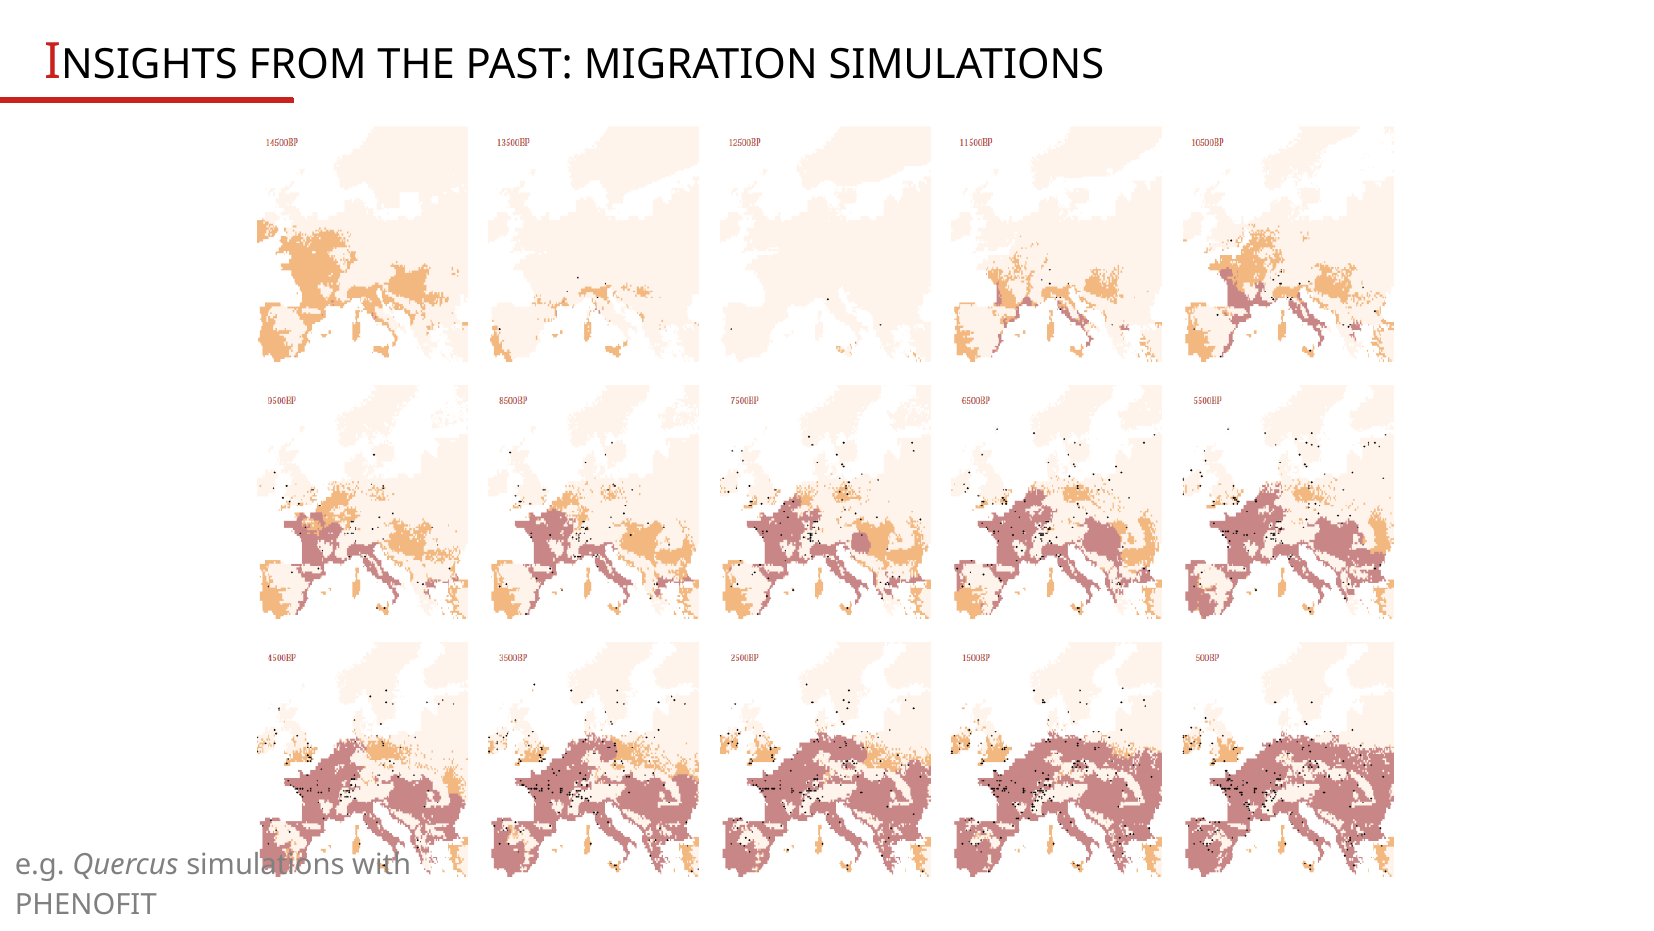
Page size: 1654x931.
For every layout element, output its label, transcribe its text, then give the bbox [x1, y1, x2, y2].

text_box e.g. Quercus simulations with PHENOFIT [0, 835, 532, 931]
text_box INSIGHTS FROM THE PAST: MIGRATION SIMULATIONS [29, 0, 1625, 119]
picture [252, 116, 1401, 885]
